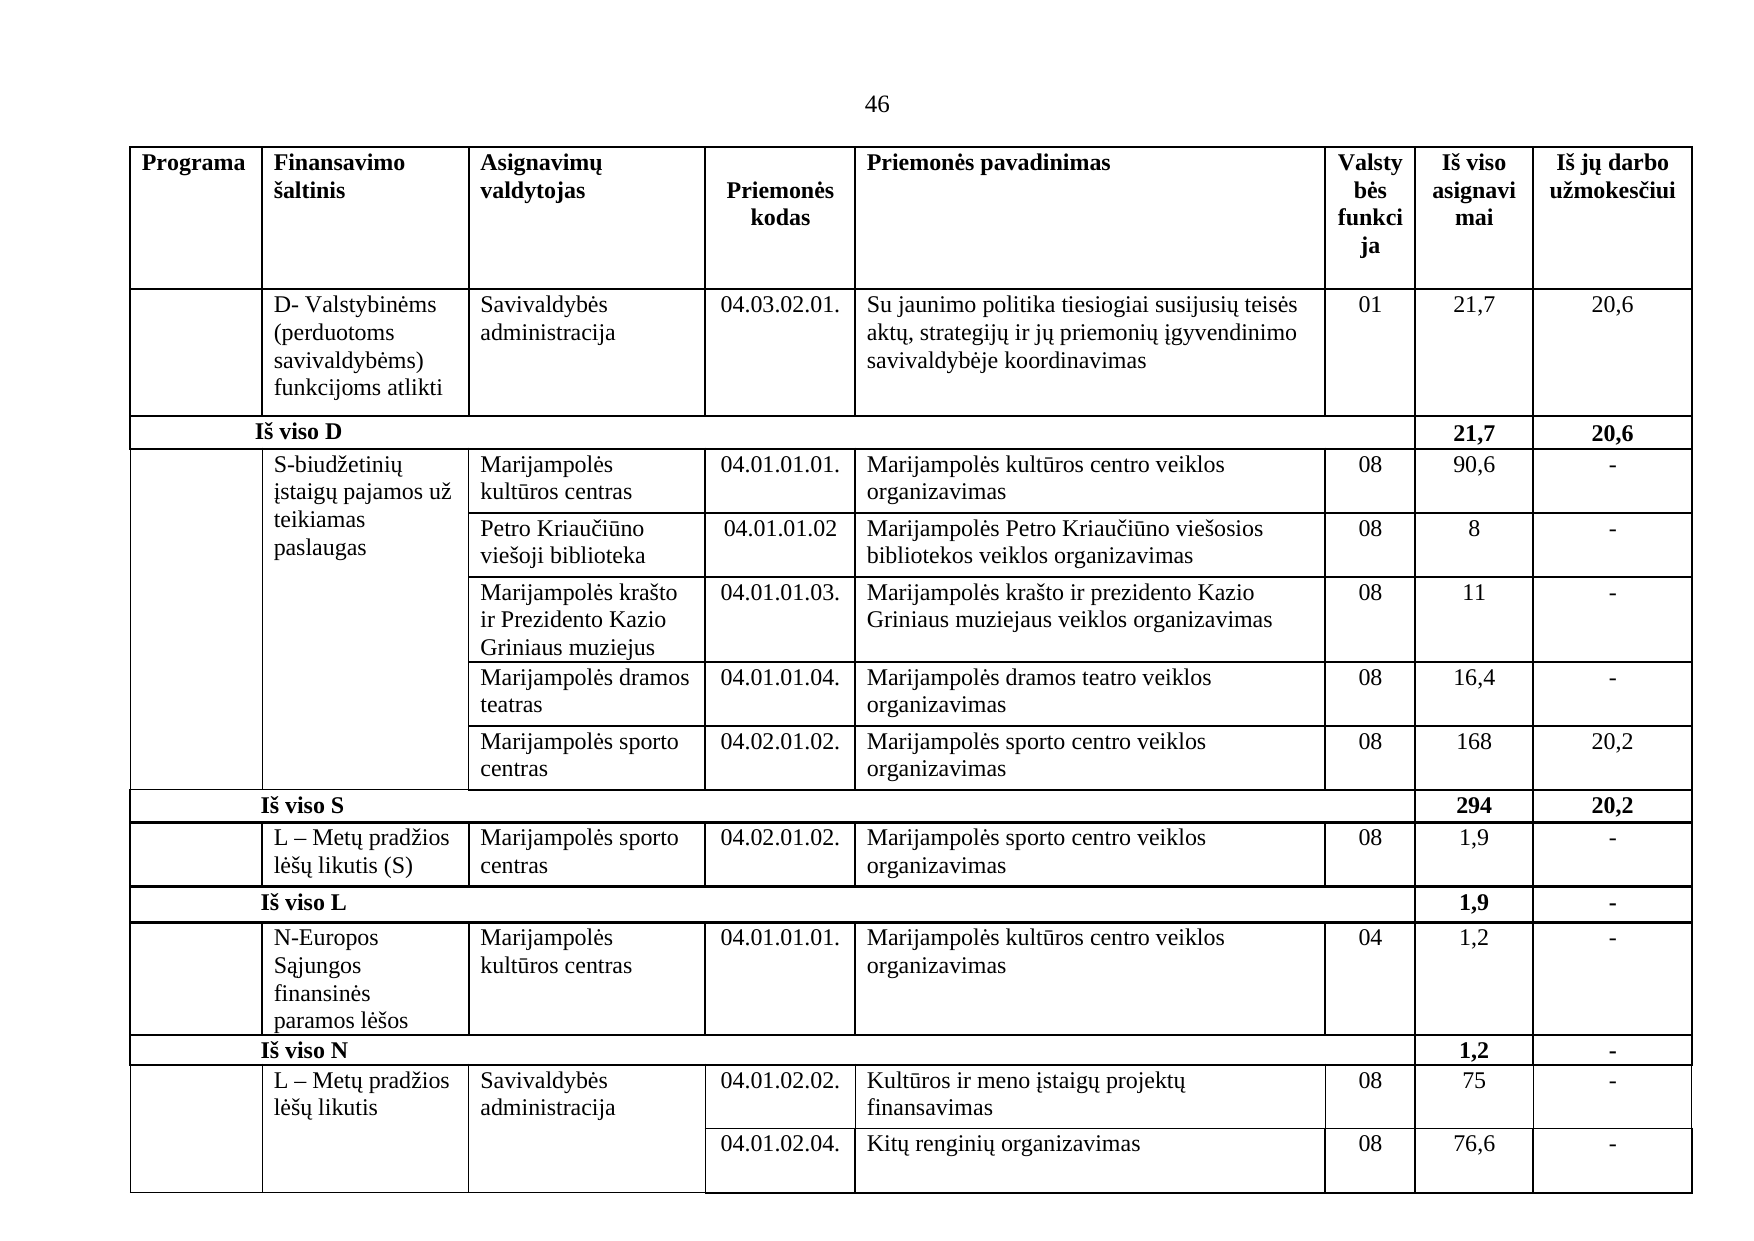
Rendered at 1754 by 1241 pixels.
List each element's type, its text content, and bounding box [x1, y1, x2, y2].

table_cell 75 [1416, 1066, 1533, 1128]
table_cell 90,6 [1416, 450, 1532, 512]
table_cell 11 [1416, 578, 1532, 661]
table_cell 08 [1326, 578, 1414, 661]
table_cell 8 [1416, 514, 1532, 576]
table_cell L – Metų pradžios lėšų likutis [263, 1066, 468, 1192]
table_cell 08 [1326, 1129, 1414, 1192]
table_header Iš jų darbo užmokesčiui [1534, 148, 1691, 288]
table_cell 294 [1416, 791, 1532, 821]
table_cell Su jaunimo politika tiesiogiai susijusių teisės aktų, strategijų ir jų priemonių įgyvendinimo savivaldybėje koordinavimas [856, 290, 1324, 415]
table_cell L – Metų pradžios lėšų likutis (S) [263, 824, 468, 885]
table_cell Marijampolės kultūros centro veiklos organizavimas [856, 924, 1324, 1034]
table_cell 20,6 [1534, 290, 1691, 415]
table_cell - [1534, 1036, 1691, 1063]
table_header Programa [131, 148, 261, 259]
table_cell 04 [1326, 924, 1414, 1034]
table_cell - [1534, 514, 1691, 576]
table_cell - [1534, 450, 1691, 512]
table_cell - [1534, 1066, 1691, 1128]
table_cell 04.01.01.01. [706, 924, 854, 1034]
table_cell [470, 259, 704, 288]
table_cell 04.01.01.03. [706, 578, 854, 661]
table_cell 04.02.01.02. [706, 727, 854, 789]
table_cell [131, 1066, 262, 1192]
table_cell 01 [1326, 290, 1414, 415]
table_cell 20,2 [1534, 727, 1691, 789]
table_header Priemonės kodas [706, 148, 854, 259]
table_header Asignavimų valdytojas [470, 148, 704, 259]
table_cell Marijampolės dramos teatro veiklos organizavimas [856, 663, 1324, 725]
table_cell Marijampolės sporto centras [469, 727, 704, 789]
table_cell Marijampolės krašto ir prezidento Kazio Griniaus muziejaus veiklos organizavimas [856, 578, 1324, 661]
table_cell 08 [1326, 663, 1414, 725]
table_header Finansavimo šaltinis [263, 148, 468, 259]
table_cell 04.01.02.04. [706, 1129, 854, 1192]
table_cell S-biudžetinių įstaigų pajamos už teikiamas paslaugas [263, 450, 468, 789]
table_cell 04.01.01.02 [706, 514, 854, 576]
table_cell [131, 259, 261, 288]
table_cell [131, 824, 261, 885]
table_cell [131, 290, 261, 415]
table_cell [131, 450, 262, 789]
table_cell Petro Kriaučiūno viešoji biblioteka [469, 514, 704, 576]
table_cell D- Valstybinėms (perduotoms savivaldybėms) funkcijoms atlikti [263, 290, 468, 415]
table_cell 20,6 [1534, 417, 1691, 448]
table_cell - [1534, 1129, 1691, 1192]
table_cell Marijampolės krašto ir Prezidento Kazio Griniaus muziejus [469, 578, 704, 661]
table_cell 1,9 [1416, 888, 1532, 921]
table_cell [131, 924, 261, 1034]
table_cell Marijampolės dramos teatras [469, 663, 704, 725]
table_cell - [1534, 924, 1691, 1034]
table_cell [1326, 259, 1414, 288]
table_cell Marijampolės kultūros centras [470, 924, 704, 1034]
table_cell - [1534, 824, 1691, 885]
table_cell 20,2 [1534, 791, 1691, 821]
table_cell 16,4 [1416, 663, 1532, 725]
table_cell Marijampolės sporto centro veiklos organizavimas [856, 727, 1324, 789]
table_cell 04.02.01.02. [706, 824, 854, 885]
table_cell 04.01.01.01. [706, 450, 854, 512]
table_cell 1,2 [1416, 1036, 1532, 1063]
table_cell Kitų renginių organizavimas [856, 1129, 1324, 1192]
table_cell Savivaldybės administracija [469, 1066, 705, 1192]
table_cell [263, 259, 468, 288]
table_cell 168 [1416, 727, 1532, 789]
table_cell - [1534, 888, 1691, 921]
table_cell 1,2 [1416, 924, 1532, 1034]
table_cell 1,9 [1416, 824, 1532, 885]
table_cell 08 [1326, 824, 1414, 885]
table_cell Iš viso N [131, 1036, 1414, 1063]
table_cell 08 [1326, 450, 1414, 512]
table_cell [856, 259, 1324, 288]
table_cell Iš viso L [131, 888, 1414, 921]
table_cell - [1534, 663, 1691, 725]
table_cell Marijampolės kultūros centras [469, 450, 704, 512]
table_cell - [1534, 578, 1691, 661]
table_cell [706, 259, 854, 288]
table_cell 08 [1326, 514, 1414, 576]
table_cell 08 [1326, 727, 1414, 789]
table_cell 21,7 [1416, 290, 1532, 415]
table_header Priemonės pavadinimas [856, 148, 1324, 259]
table_cell 08 [1326, 1066, 1414, 1128]
table_header Valstybės funkcija [1326, 148, 1414, 259]
table_cell Kultūros ir meno įstaigų projektų finansavimas [856, 1066, 1325, 1128]
table_cell 04.01.01.04. [706, 663, 854, 725]
table_cell Iš viso S [131, 790, 1414, 821]
table_cell 21,7 [1416, 417, 1532, 448]
table_header Iš viso asignavimai [1416, 148, 1532, 288]
table_cell Marijampolės sporto centro veiklos organizavimas [856, 824, 1324, 885]
table_cell Marijampolės kultūros centro veiklos organizavimas [856, 450, 1324, 512]
table_cell 04.03.02.01. [706, 290, 854, 415]
table_cell Marijampolės Petro Kriaučiūno viešosios bibliotekos veiklos organizavimas [856, 514, 1324, 576]
table_cell Marijampolės sporto centras [470, 824, 704, 885]
table_cell N-Europos Sąjungos finansinės paramos lėšos [263, 924, 468, 1034]
table_cell 04.01.02.02. [706, 1066, 855, 1128]
table_cell Iš viso D [131, 417, 1414, 448]
table_cell 76,6 [1416, 1129, 1532, 1192]
table_cell Savivaldybės administracija [470, 290, 704, 415]
